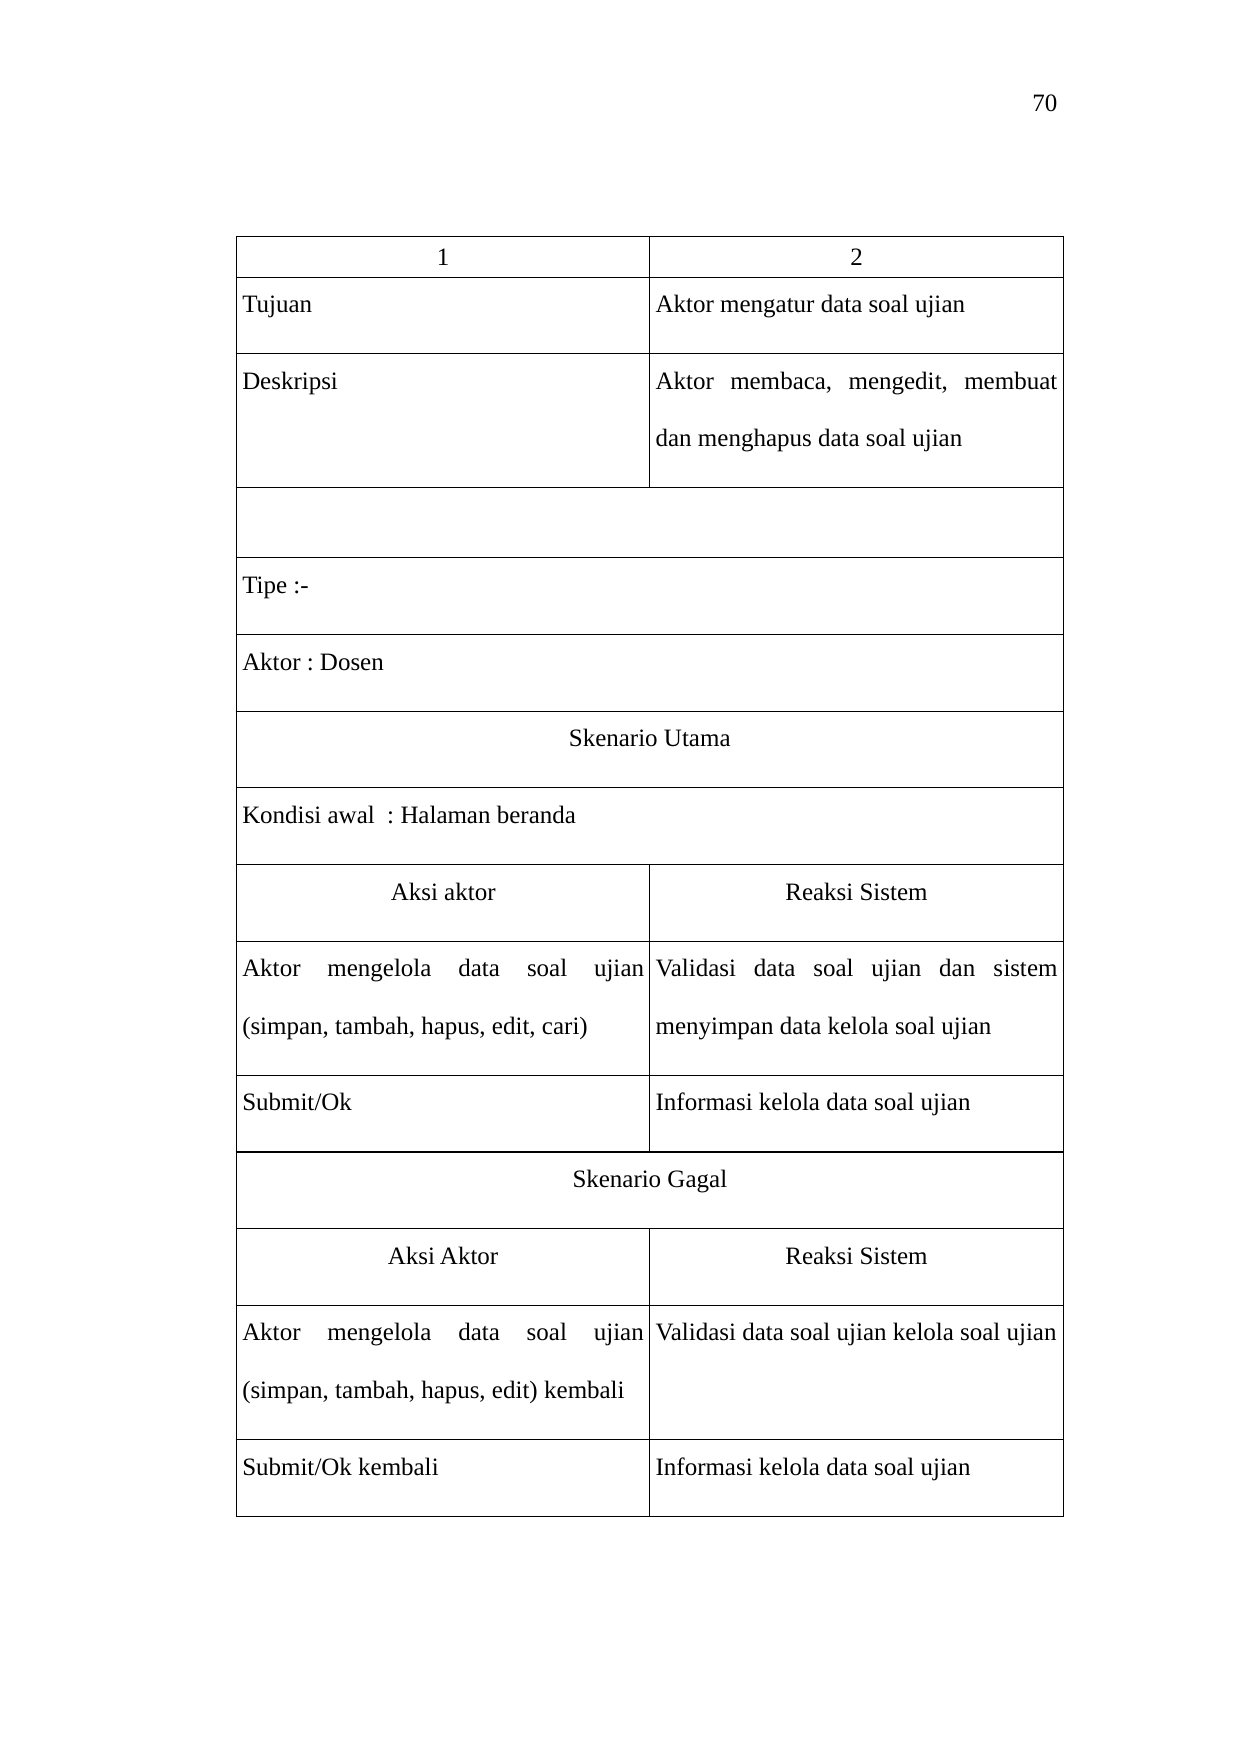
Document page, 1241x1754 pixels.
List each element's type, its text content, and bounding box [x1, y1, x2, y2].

table_cell Informasi kelola data soal ujian [650, 1076, 1063, 1151]
table_header 2 [650, 237, 1063, 277]
table_cell Aktor : Dosen [237, 635, 1063, 711]
table_cell [237, 488, 1063, 557]
table_cell Aksi aktor [237, 865, 649, 941]
table_cell Deskripsi [237, 354, 649, 487]
table_cell Reaksi Sistem [650, 1229, 1063, 1305]
table_cell Informasi kelola data soal ujian [650, 1440, 1063, 1516]
table_cell Aksi Aktor [237, 1229, 649, 1305]
table_header 1 [237, 237, 649, 277]
table_cell Kondisi awal : Halaman beranda [237, 788, 1063, 864]
table_cell Validasi data soal ujian kelola soal ujian [650, 1306, 1063, 1439]
table_cell Tujuan [237, 278, 649, 353]
table_cell Aktor mengelola data soal ujian (simpan, tambah, hapus, edit, cari) [237, 942, 649, 1075]
table_cell Validasi data soal ujian dan sistem menyimpan data kelola soal ujian [650, 942, 1063, 1075]
table_cell Reaksi Sistem [650, 865, 1063, 941]
table_cell Submit/Ok [237, 1076, 649, 1151]
table_cell Aktor mengatur data soal ujian [650, 278, 1063, 353]
table_cell Skenario Gagal [237, 1153, 1063, 1228]
table_cell Submit/Ok kembali [237, 1440, 649, 1516]
table_cell Aktor membaca, mengedit, membuat dan menghapus data soal ujian [650, 354, 1063, 487]
table_cell Skenario Utama [237, 712, 1063, 787]
table_cell Tipe :- [237, 558, 1063, 634]
table_cell Aktor mengelola data soal ujian (simpan, tambah, hapus, edit) kembali [237, 1306, 649, 1439]
